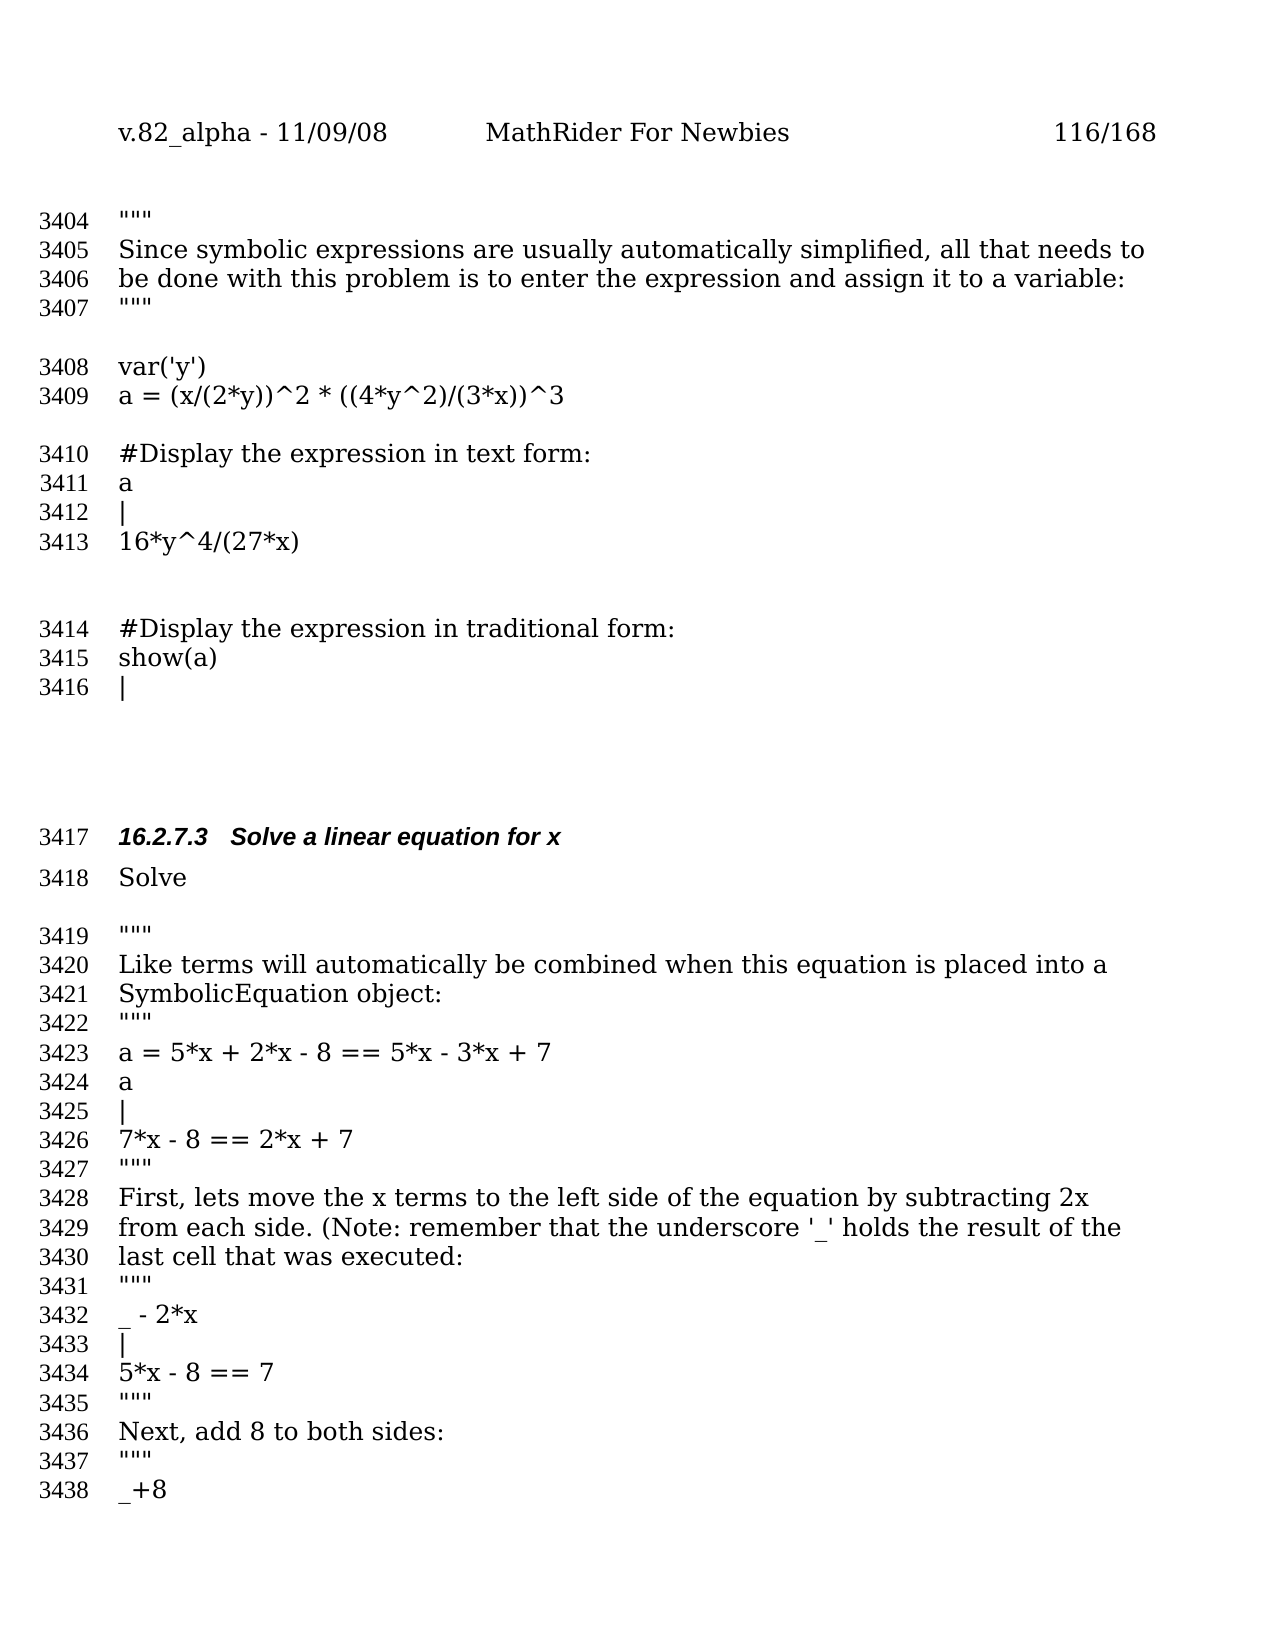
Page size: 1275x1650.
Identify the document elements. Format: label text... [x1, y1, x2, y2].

text """ [118, 1154, 1157, 1184]
text """ [118, 921, 1157, 950]
text """ [118, 1446, 1157, 1475]
text | [118, 1329, 1157, 1359]
text First, lets move the x terms to the left side of the equation by subtracting 2x from each side. (Note: remember that the underscore '_' holds the result of the last cell that was executed: [118, 1184, 1157, 1271]
text 5*x - 8 == 7 [118, 1359, 1157, 1388]
text Next, add 8 to both sides: [118, 1417, 1157, 1446]
text Like terms will automatically be combined when this equation is placed into a SymbolicEquation object: [118, 950, 1157, 1009]
text 16*y^4/(27*x) [118, 527, 1157, 556]
text """ [118, 293, 1157, 323]
text _ - 2*x [118, 1300, 1157, 1329]
text a [118, 1067, 1157, 1096]
text show(a) [118, 643, 1157, 673]
text #Display the expression in traditional form: [118, 614, 1157, 643]
text | [118, 1096, 1157, 1125]
text #Display the expression in text form: [118, 439, 1157, 468]
text a [118, 468, 1157, 498]
text | [118, 498, 1157, 527]
text """ [118, 1009, 1157, 1038]
text | [118, 673, 1157, 702]
subtitle Solve a linear equation for x [118, 822, 1157, 851]
text a = (x/(2*y))^2 * ((4*y^2)/(3*x))^3 [118, 381, 1157, 410]
text a = 5*x + 2*x - 8 == 5*x - 3*x + 7 [118, 1038, 1157, 1067]
text Solve [118, 863, 1157, 892]
text _+8 [118, 1475, 1157, 1504]
text """ [118, 1388, 1157, 1417]
text Since symbolic expressions are usually automatically simplified, all that needs to be done with this problem is to enter the expression and assign it to a variable: [118, 235, 1157, 293]
text var('y') [118, 352, 1157, 381]
text """ [118, 206, 1157, 235]
text """ [118, 1271, 1157, 1300]
text 7*x - 8 == 2*x + 7 [118, 1125, 1157, 1154]
